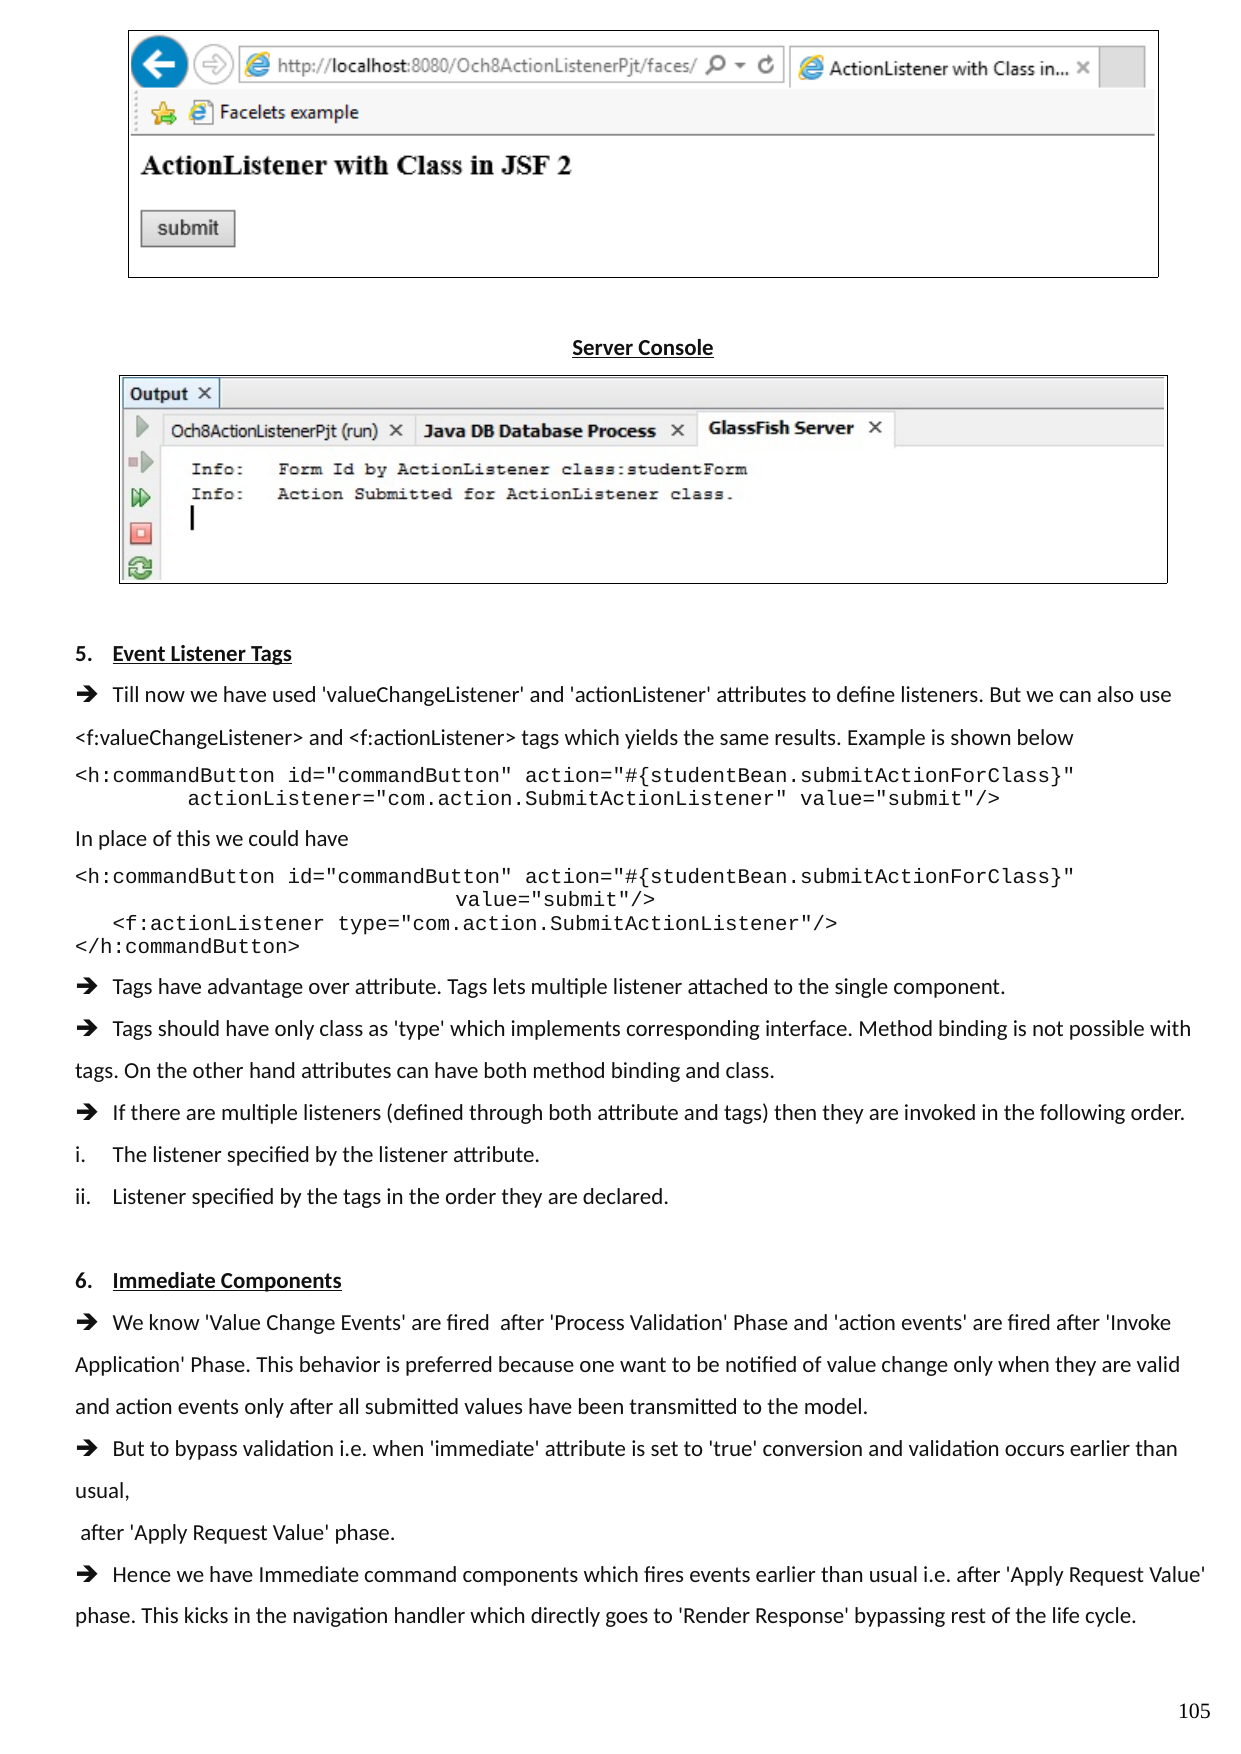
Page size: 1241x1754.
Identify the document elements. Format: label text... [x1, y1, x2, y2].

list after 'Apply Request Value' phase. [75, 1518, 1211, 1546]
text Server Console [75, 333, 1211, 361]
list If there are multiple listeners (defined through both attribute and tags) then they are invoked in the following order. [75, 1098, 1211, 1126]
text actionListener="com.action.SubmitActionListener" value="submit"/> [75, 788, 1211, 812]
list But to bypass validation i.e. when 'immediate' attribute is set to 'true' conversion and validation occurs earlier than usual, [75, 1434, 1211, 1504]
list Hence we have Immediate command components which fires events earlier than usual i.e. after 'Apply Request Value' phase. This kicks in the navigation handler which directly goes to 'Render Response' bypassing rest of the life cycle. [75, 1560, 1211, 1630]
list i. The listener specified by the listener attribute. [75, 1140, 1211, 1168]
text 5. Event Listener Tags [75, 639, 1211, 667]
list We know 'Value Change Events' are fired after 'Process Validation' Phase and 'action events' are fired after 'Invoke Application' Phase. This behavior is preferred because one want to be notified of value change only when they are valid and action events only after all submitted values have been transmitted to the model. [75, 1308, 1211, 1420]
text value="submit"/> [75, 889, 1211, 913]
text <h:commandButton id="commandButton" action="#{studentBean.submitActionForClass}" [75, 764, 1211, 788]
list Till now we have used 'valueChangeListener' and 'actionListener' attributes to define listeners. But we can also use <f:valueChangeListener> and <f:actionListener> tags which yields the same results. Example is shown below [75, 681, 1211, 751]
list ii. Listener specified by the tags in the order they are declared. [75, 1182, 1211, 1210]
text <f:actionListener type="com.action.SubmitActionListener"/> [75, 913, 1211, 937]
text 6. Immediate Components [75, 1266, 1211, 1294]
text <h:commandButton id="commandButton" action="#{studentBean.submitActionForClass}" [75, 866, 1211, 889]
list Tags have advantage over attribute. Tags lets multiple listener attached to the single component. [75, 972, 1211, 1000]
text In place of this we could have [75, 824, 1211, 852]
text </h:commandButton> [75, 937, 1211, 960]
list Tags should have only class as 'type' which implements corresponding interface. Method binding is not possible with tags. On the other hand attributes can have both method binding and class. [75, 1014, 1211, 1084]
